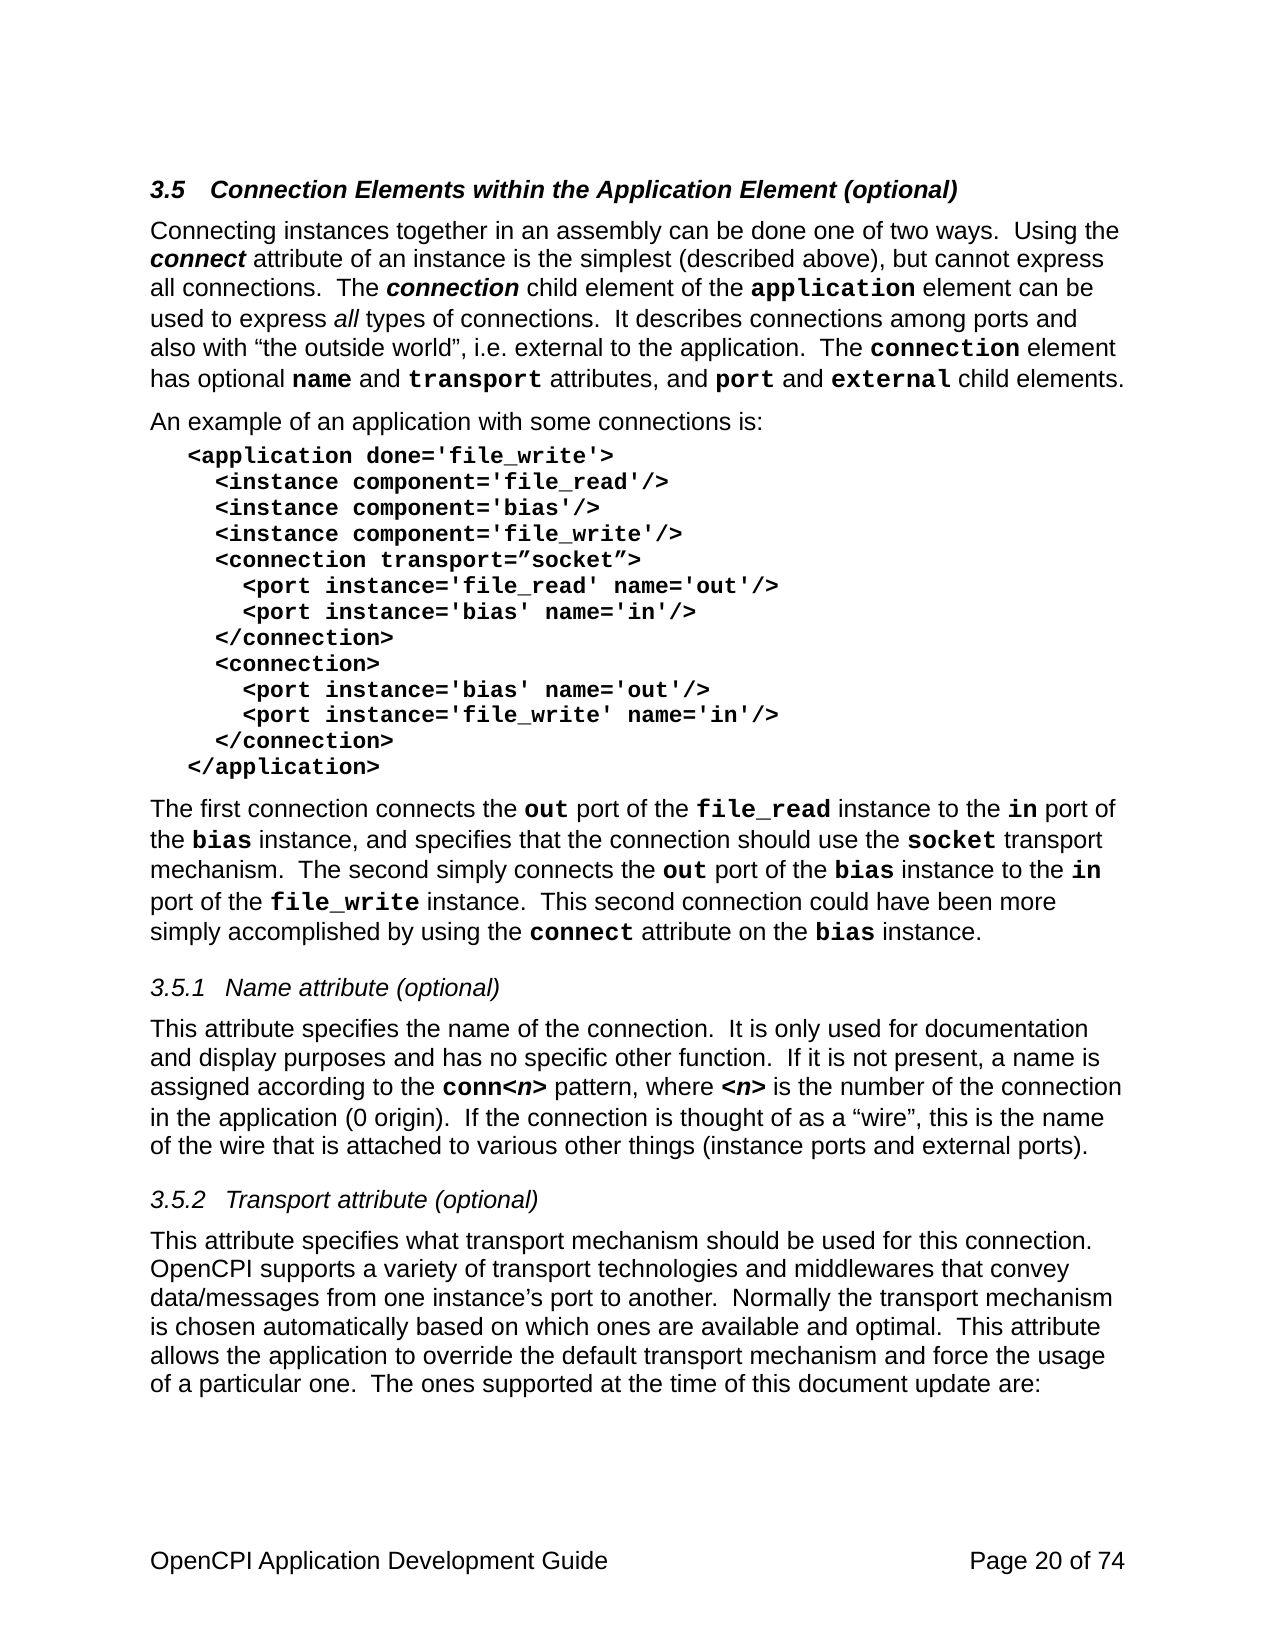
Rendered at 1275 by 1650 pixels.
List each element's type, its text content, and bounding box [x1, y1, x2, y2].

subtitle Name attribute (optional) [150, 973, 1125, 1002]
text This attribute specifies the name of the connection. It is only used for documentation and display purposes and has no specific other function. If it is not present, a name is assigned according to the conn<n> pattern, where <n> is the number of the connection in the application (0 origin). If the connection is thought of as a “wire”, this is the name of the wire that is attached to various other things (instance ports and external ports). [150, 1014, 1125, 1160]
text This attribute specifies what transport mechanism should be used for this connection. OpenCPI supports a variety of transport technologies and middlewares that convey data/messages from one instance’s port to another. Normally the transport mechanism is chosen automatically based on which ones are available and optimal. This attribute allows the application to override the default transport mechanism and force the usage of a particular one. The ones supported at the time of this document update are: [150, 1226, 1125, 1398]
text An example of an application with some connections is: [150, 407, 1125, 436]
subtitle Connection Elements within the Application Element (optional) [150, 175, 1125, 204]
subtitle Transport attribute (optional) [150, 1185, 1125, 1214]
text Connecting instances together in an assembly can be done one of two ways. Using the connect attribute of an instance is the simplest (described above), but cannot express all connections. The connection child element of the application element can be used to express all types of connections. It describes connections among ports and also with “the outside world”, i.e. external to the application. The connection element has optional name and transport attributes, and port and external child elements. [150, 216, 1125, 395]
text <application done='file_write'> <instance component='file_read'/> <instance component='bias'/> <instance component='file_write'/> <connection transport=”socket”> <port instance='file_read' name='out'/> <port instance='bias' name='in'/> </connection> <connection> <port instance='bias' name='out'/> <port instance='file_write' name='in'/> </connection> </application> [187, 444, 1125, 782]
text The first connection connects the out port of the file_read instance to the in port of the bias instance, and specifies that the connection should use the socket transport mechanism. The second simply connects the out port of the bias instance to the in port of the file_write instance. This second connection could have been more simply accomplished by using the connect attribute on the bias instance. [150, 794, 1125, 948]
